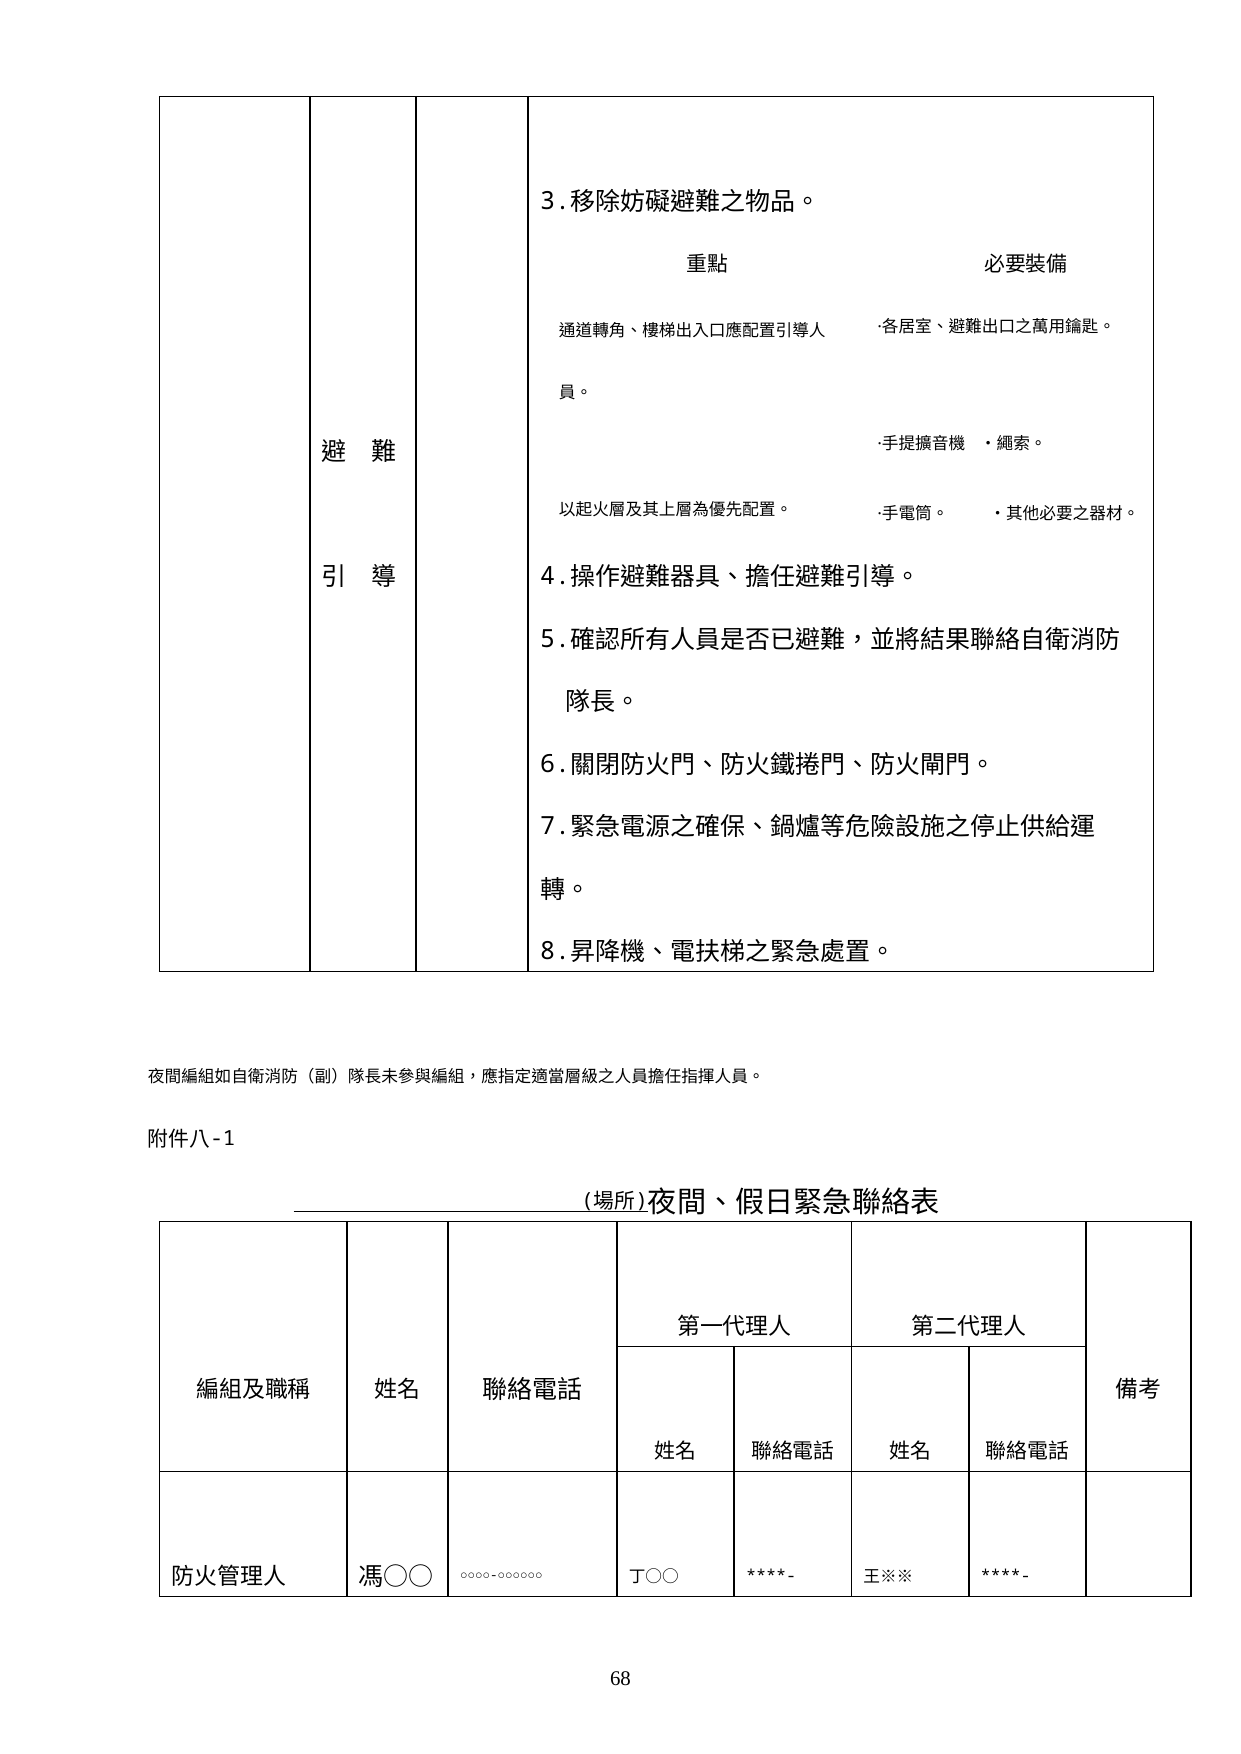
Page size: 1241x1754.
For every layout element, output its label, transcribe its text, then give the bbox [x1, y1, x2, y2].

table_cell 姓名 [852, 1347, 968, 1471]
table_cell 防火管理人 [160, 1472, 346, 1596]
table_cell 聯絡電話 [970, 1347, 1085, 1471]
text (場所)夜間、假日緊急聯絡表 [148, 1158, 1092, 1221]
table_header 第一代理人 [618, 1222, 851, 1346]
table_cell [1087, 1472, 1190, 1596]
table_cell 丁○○ [618, 1472, 733, 1596]
table_cell 避 難 引 導 [311, 97, 415, 971]
table_cell 王※※ [852, 1472, 968, 1596]
table_header 重點 [548, 221, 866, 283]
table_cell 聯絡電話 [735, 1347, 851, 1471]
table_header 必要裝備 [866, 221, 1153, 283]
text 夜間編組如自衛消防（副）隊長未參與編組，應指定適當層級之人員擔任指揮人員。 [148, 1033, 1092, 1096]
text 附件八-1 [148, 1096, 1092, 1158]
table_cell ****- [970, 1472, 1085, 1596]
table_cell 姓名 [618, 1347, 733, 1471]
table_cell [160, 97, 309, 971]
table_header 第二代理人 [852, 1222, 1085, 1346]
table_cell [417, 97, 527, 971]
table_header 編組及職稱 [160, 1222, 346, 1471]
table_header 備考 [1087, 1222, 1190, 1471]
table_header 聯絡電話 [449, 1222, 616, 1471]
table_header 姓名 [348, 1222, 447, 1471]
table_cell ○○○○-○○○○○○ [449, 1472, 616, 1596]
table_cell ****- [735, 1472, 851, 1596]
table_cell 3.移除妨礙避難之物品。 4.操作避難器具、擔任避難引導。 5.確認所有人員是否已避難，並將結果聯絡自衛消防隊長。 6.關閉防火門、防火鐵捲門、防火閘門。 7.緊急電源之確保、鍋爐等危險設施之停止供給運轉。 8.昇降機、電扶梯之緊急處置。 [529, 97, 1153, 971]
table_cell 通道轉角、樓梯出入口應配置引導人員。 以起火層及其上層為優先配置。 [548, 283, 866, 533]
table_cell ‧各居室、避難出口之萬用鑰匙。 ‧手提擴音機 ‧繩索。 ‧手電筒。 ‧其他必要之器材。 [866, 283, 1153, 533]
table_cell 馮○○ [348, 1472, 447, 1596]
